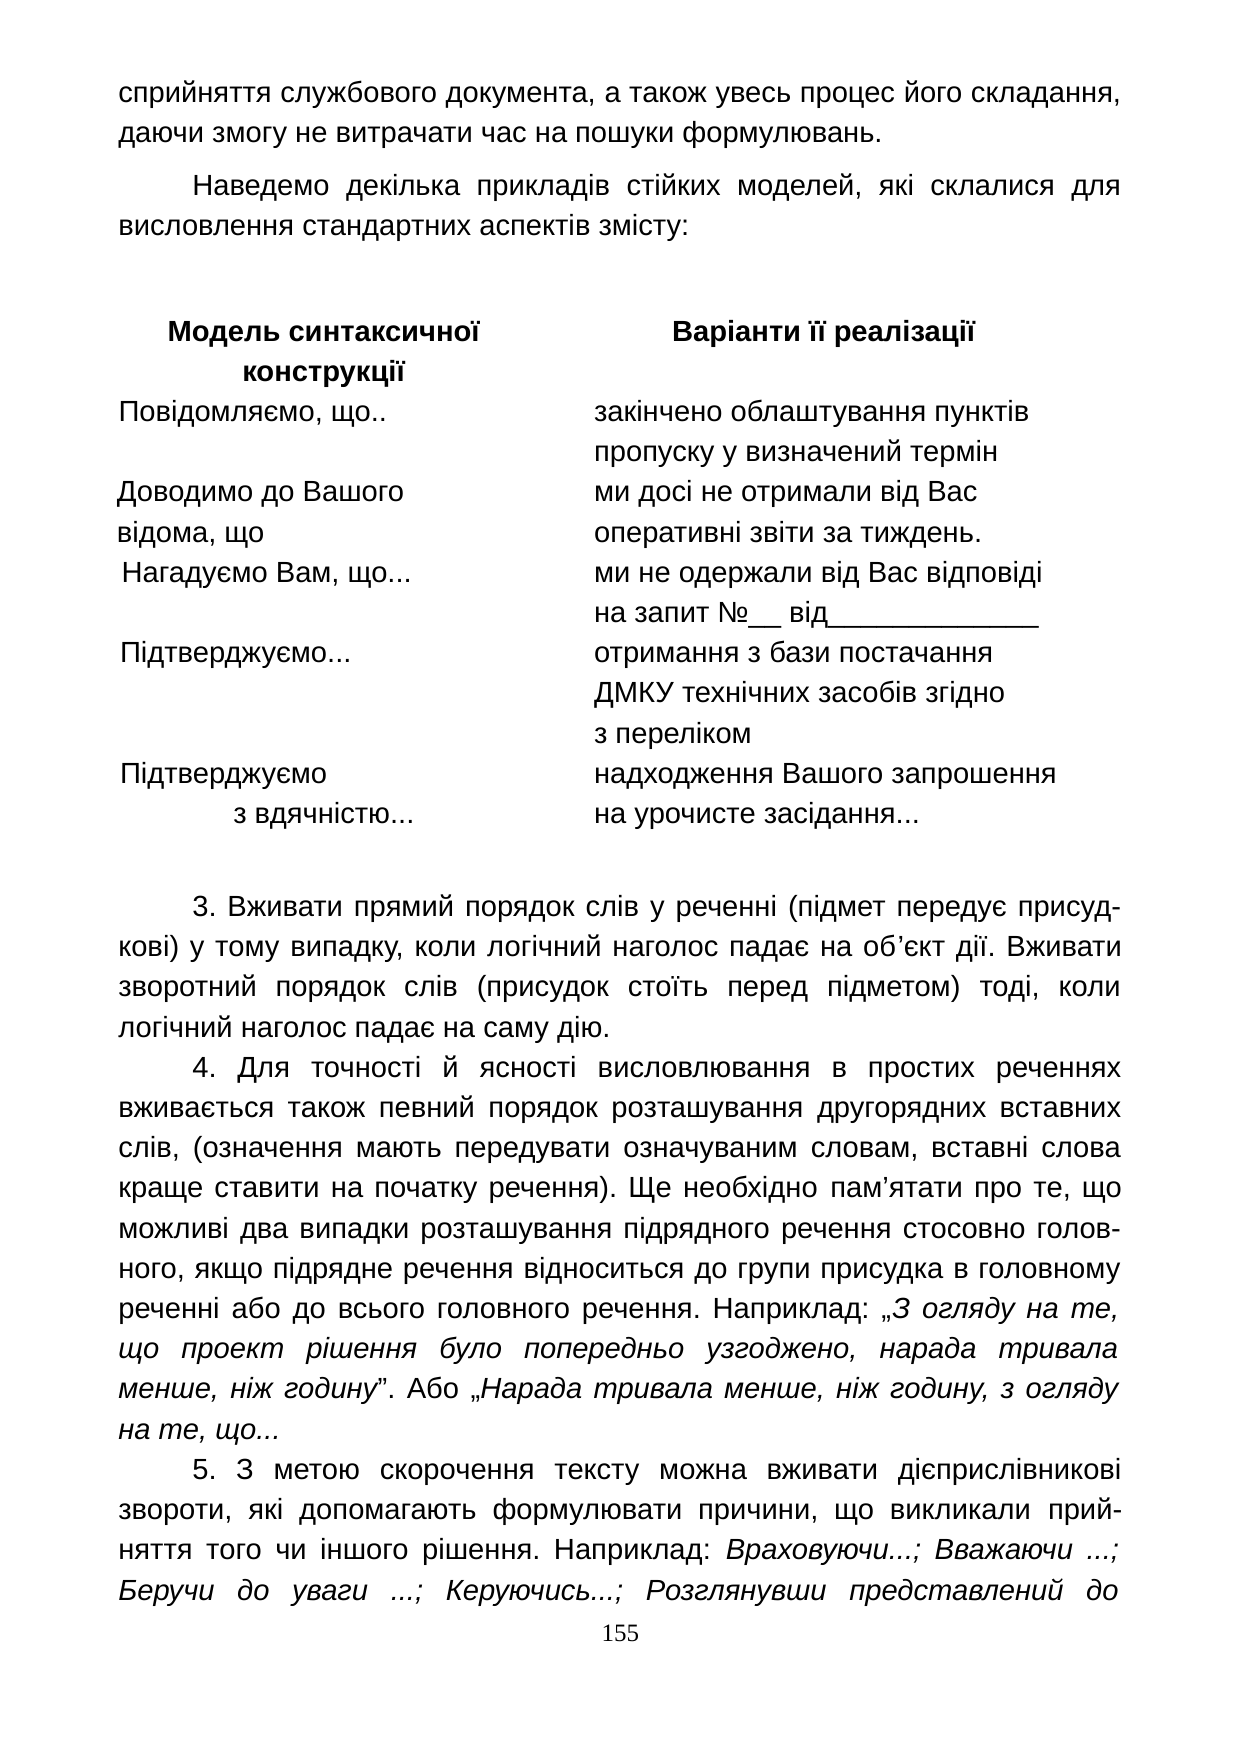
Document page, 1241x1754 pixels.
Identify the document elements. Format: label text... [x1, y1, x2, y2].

text сприйняття службового документа, а також увесь процес його складання, даючи змогу не витрачати час на пошуки формулювань. [118, 75, 1122, 149]
table_header Варіанти її реалізації [528, 314, 1119, 394]
text Наведемо декілька прикладів стійких моделей, які склалися для висловлення стандартних аспектів змісту: [118, 168, 1122, 242]
table_cell Доводимо до Вашого відома, що [119, 474, 528, 555]
table_cell Підтверджуємо... [119, 635, 528, 756]
table_cell Повідомляємо, що.. [119, 394, 528, 474]
table_cell закінчено облаштування пунктів пропуску у визначений термін [528, 394, 1119, 474]
table_header Модель синтаксичної конструкції [119, 314, 528, 394]
table_cell ми досі не отримали від Вас оперативні звіти за тиждень. [528, 474, 1119, 555]
text 4. Для точності й ясності висловлювання в простих реченнях вживається також певний порядок розташування другорядних вставних слів, (означення мають передувати означуваним словам, вставні слова краще ставити на початку речення). Ще необхідно пам’ятати про те, що можливі два випадки розташування підрядного речення стосовно голов-ного, якщо підрядне речення відноситься до групи присудка в головному реченні або до всього головного речення. Наприклад: „З огляду на те, що проект рішення було попередньо узгоджено, нарада тривала менше, ніж годину”. Або „Нарада тривала менше, ніж годину, з огляду на те, що... [118, 1050, 1122, 1445]
text 5. З метою скорочення тексту можна вживати дієприслівникові звороти, які допомагають формулювати причини, що викликали прий-няття того чи іншого рішення. Наприклад: Враховуючи...; Вважаючи ...; Беручи до уваги ...; Керуючись...; Розглянувши представлений до [118, 1452, 1122, 1606]
table_cell отримання з бази постачання ДМКУ технічних засобів згідно з переліком [528, 635, 1119, 756]
table_cell Нагадуємо Вам, що... [119, 555, 528, 635]
table_cell Підтверджуємо з вдячністю... [119, 756, 528, 836]
text 3. Вживати прямий порядок слів у реченні (підмет передує присуд-кові) у тому випадку, коли логічний наголос падає на об’єкт дії. Вживати зворотний порядок слів (присудок стоїть перед підметом) тоді, коли логічний наголос падає на саму дію. [118, 889, 1122, 1043]
table_cell ми не одержали від Вас відповіді на запит №__ від_____________ [528, 555, 1119, 635]
table_cell надходження Вашого запрошення на урочисте засідання... [528, 756, 1119, 836]
